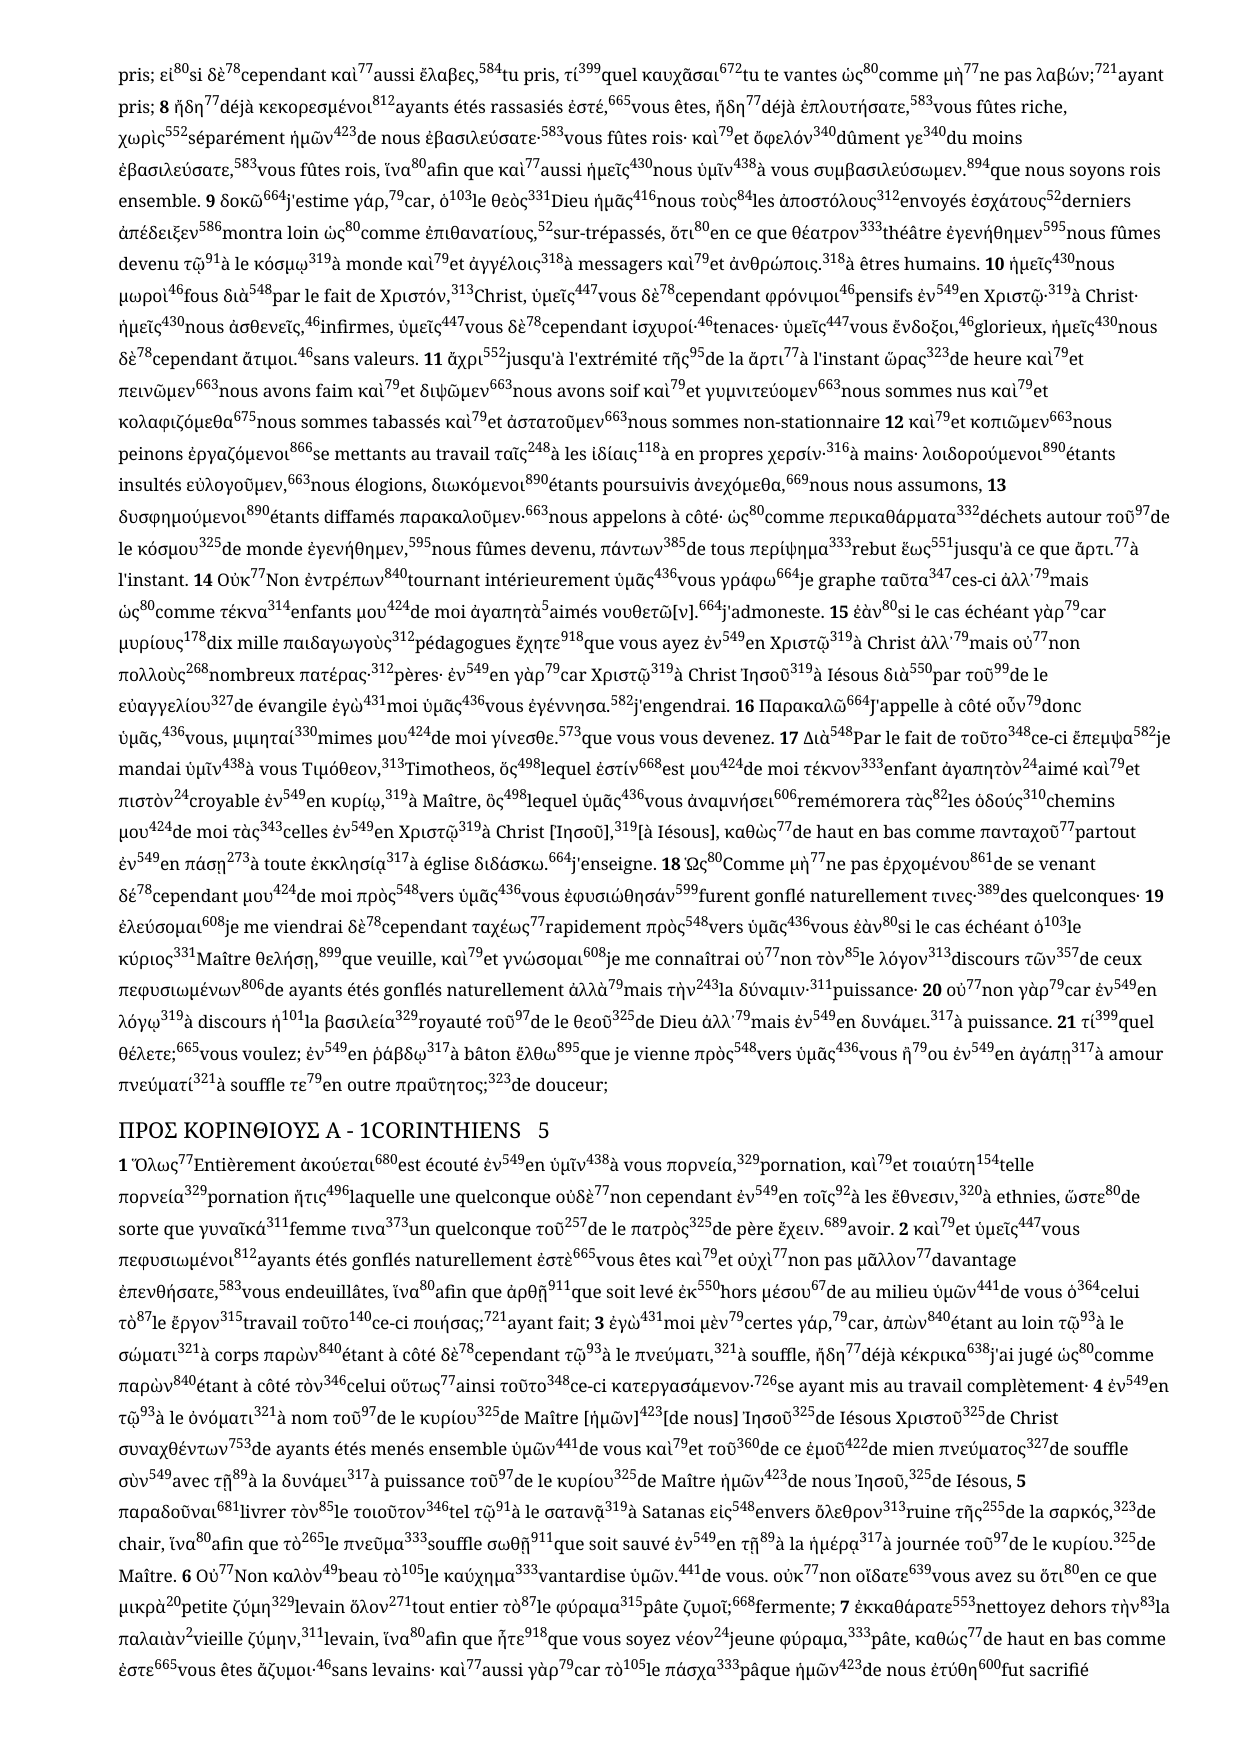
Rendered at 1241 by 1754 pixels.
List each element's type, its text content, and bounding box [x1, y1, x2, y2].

text 1 Οὕτως77Ainsi ἡμᾶς416nous λογιζέσθω576se calcule ἄνθρωπος331être humain ὡς80comme ὑπηρέτας312ministres Χριστοῦ325de Christ καὶ79et οἰκονόμους312légistes de maison μυστηρίων326de mystères θεοῦ.325de Dieu. 2 ὧδε77ici λοιπὸν77pour le reste ζητεῖται680est cherché ἐν549en τοῖς90à les οἰκονόμοις,318à légistes de maison, ἵνα80afin que πιστός47croyable τις390un quelconque εὑρεθῇ.911que soit trouvé. 3 ἐμοὶ420à moi δὲ78cependant εἰς548envers ἐλάχιστόν55moindre ἐστιν,668est, ἵνα80afin que ὑφ᾽550sous ὑμῶν441de vous ἀνακριθῶ907que je sois jugé de bas en haut ἢ79ou ὑπὸ550sous ἀνθρωπίνης14de humaine ἡμέρας·323de journée· ἀλλ᾽79mais οὐδὲ77non cependant ἐμαυτὸν507moi-même ἀνακρίνω.664je juge de bas en haut. 4 οὐδὲν375aucun γὰρ79car ἐμαυτῷ509à moi-même σύνοιδα,638j'ai vu avec, ἀλλ᾽79mais οὐκ77non ἐν549en τούτῳ354à ce-ci δεδικαίωμαι,650j'ai été justifié, ὁ364celui δὲ78cependant ἀνακρίνων840jugeant de bas en haut με417moi κύριός331Maître ἐστιν.668est. 5 ὥστε80de sorte que μὴ77ne pas πρὸ550d'avant καιροῦ325de moment τι375un quelconque κρίνετε569jugez ἕως80jusqu'à ce que ἂν340le cas échéant ἔλθῃ899que vienne ὁ103le κύριος,331Maître, ὃς498lequel καὶ79et φωτίσει606illuminera τὰ86les κρυπτὰ54cachés τοῦ99de le σκότους327de ténèbre καὶ79et φανερώσει606rendra visible τὰς82les βουλὰς310desseins τῶν94de les καρδιῶν·322de coeurs· καὶ79et τότε77alors ὁ103le ἔπαινος331surlouange γενήσεται612se deviendra ἑκάστῳ378à chacun ἀπὸ550au loin τοῦ97de le θεοῦ.325de Dieu. 6 Ταῦτα347Ces-ci δέ,78cependant, ἀδελφοί,336frères, μετεσχημάτισα582je schématisai au-delà εἰς548envers ἐμαυτὸν507moi-même καὶ79et Ἀπολλῶν313Apollos δι᾽548par le fait de ὑμᾶς,436vous, ἵνα80afin que ἐν549en ἡμῖν419à nous μάθητε896que vous appreniez τὸ348ce μὴ77ne pas ὑπὲρ548au-dessus ἃ481lesquels γέγραπται,654a été graphé, ἵνα80afin que μὴ77ne pas εἷς71un ὑπὲρ550au-dessus τοῦ97de le ἑνὸς65de un φυσιοῦσθε930que vous soyez gonflé naturellement κατὰ550contre τοῦ97de le ἑτέρου.384de autre-différent. 7 τίς410quel γάρ79car σε437toi διακρίνει;668juge à travers; τί399quel δὲ78cependant ἔχεις666tu as ὃ482lequel οὐκ77non ἔλαβες;584tu pris; εἰ80si δὲ78cependant καὶ77aussi ἔλαβες,584tu pris, τί399quel καυχᾶσαι672tu te vantes ὡς80comme μὴ77ne pas λαβών;721ayant pris; 8 ἤδη77déjà κεκορεσμένοι812ayants étés rassasiés ἐστέ,665vous êtes, ἤδη77déjà ἐπλουτήσατε,583vous fûtes riche, χωρὶς552séparément ἡμῶν423de nous ἐβασιλεύσατε·583vous fûtes rois· καὶ79et ὄφελόν340dûment γε340du moins ἐβασιλεύσατε,583vous fûtes rois, ἵνα80afin que καὶ77aussi ἡμεῖς430nous ὑμῖν438à vous συμβασιλεύσωμεν.894que nous soyons rois ensemble. 9 δοκῶ664j'estime γάρ,79car, ὁ103le θεὸς331Dieu ἡμᾶς416nous τοὺς84les ἀποστόλους312envoyés ἐσχάτους52derniers ἀπέδειξεν586montra loin ὡς80comme ἐπιθανατίους,52sur-trépassés, ὅτι80en ce que θέατρον333théâtre ἐγενήθημεν595nous fûmes devenu τῷ91à le κόσμῳ319à monde καὶ79et ἀγγέλοις318à messagers καὶ79et ἀνθρώποις.318à êtres humains. 10 ἡμεῖς430nous μωροὶ46fous διὰ548par le fait de Χριστόν,313Christ, ὑμεῖς447vous δὲ78cependant φρόνιμοι46pensifs ἐν549en Χριστῷ·319à Christ· ἡμεῖς430nous ἀσθενεῖς,46infirmes, ὑμεῖς447vous δὲ78cependant ἰσχυροί·46tenaces· ὑμεῖς447vous ἔνδοξοι,46glorieux, ἡμεῖς430nous δὲ78cependant ἄτιμοι.46sans valeurs. 11 ἄχρι552jusqu'à l'extrémité τῆς95de la ἄρτι77à l'instant ὥρας323de heure καὶ79et πεινῶμεν663nous avons faim καὶ79et διψῶμεν663nous avons soif καὶ79et γυμνιτεύομεν663nous sommes nus καὶ79et κολαφιζόμεθα675nous sommes tabassés καὶ79et ἀστατοῦμεν663nous sommes non-stationnaire 12 καὶ79et κοπιῶμεν663nous peinons ἐργαζόμενοι866se mettants au travail ταῖς248à les ἰδίαις118à en propres χερσίν·316à mains· λοιδορούμενοι890étants insultés εὐλογοῦμεν,663nous élogions, διωκόμενοι890étants poursuivis ἀνεχόμεθα,669nous nous assumons, 13 δυσφημούμενοι890étants diffamés παρακαλοῦμεν·663nous appelons à côté· ὡς80comme περικαθάρματα332déchets autour τοῦ97de le κόσμου325de monde ἐγενήθημεν,595nous fûmes devenu, πάντων385de tous περίψημα333rebut ἕως551jusqu'à ce que ἄρτι.77à l'instant. 14 Οὐκ77Non ἐντρέπων840tournant intérieurement ὑμᾶς436vous γράφω664je graphe ταῦτα347ces-ci ἀλλ᾽79mais ὡς80comme τέκνα314enfants μου424de moi ἀγαπητὰ5aimés νουθετῶ[ν].664j'admoneste. 15 ἐὰν80si le cas échéant γὰρ79car μυρίους178dix mille παιδαγωγοὺς312pédagogues ἔχητε918que vous ayez ἐν549en Χριστῷ319à Christ ἀλλ᾽79mais οὐ77non πολλοὺς268nombreux πατέρας·312pères· ἐν549en γὰρ79car Χριστῷ319à Christ Ἰησοῦ319à Iésous διὰ550par τοῦ99de le εὐαγγελίου327de évangile ἐγὼ431moi ὑμᾶς436vous ἐγέννησα.582j'engendrai. 16 Παρακαλῶ664J'appelle à côté οὖν79donc ὑμᾶς,436vous, μιμηταί330mimes μου424de moi γίνεσθε.573que vous vous devenez. 17 Διὰ548Par le fait de τοῦτο348ce-ci ἔπεμψα582je mandai ὑμῖν438à vous Τιμόθεον,313Timotheos, ὅς498lequel ἐστίν668est μου424de moi τέκνον333enfant ἀγαπητὸν24aimé καὶ79et πιστὸν24croyable ἐν549en κυρίῳ,319à Maître, ὃς498lequel ὑμᾶς436vous ἀναμνήσει606remémorera τὰς82les ὁδούς310chemins μου424de moi τὰς343celles ἐν549en Χριστῷ319à Christ [Ἰησοῦ],319[à Iésous], καθὼς77de haut en bas comme πανταχοῦ77partout ἐν549en πάσῃ273à toute ἐκκλησίᾳ317à église διδάσκω.664j'enseigne. 18 Ὡς80Comme μὴ77ne pas ἐρχομένου861de se venant δέ78cependant μου424de moi πρὸς548vers ὑμᾶς436vous ἐφυσιώθησάν599furent gonflé naturellement τινες·389des quelconques· 19 ἐλεύσομαι608je me viendrai δὲ78cependant ταχέως77rapidement πρὸς548vers ὑμᾶς436vous ἐὰν80si le cas échéant ὁ103le κύριος331Maître θελήσῃ,899que veuille, καὶ79et γνώσομαι608je me connaîtrai οὐ77non τὸν85le λόγον313discours τῶν357de ceux πεφυσιωμένων806de ayants étés gonflés naturellement ἀλλὰ79mais τὴν243la δύναμιν·311puissance· 20 οὐ77non γὰρ79car ἐν549en λόγῳ319à discours ἡ101la βασιλεία329royauté τοῦ97de le θεοῦ325de Dieu ἀλλ᾽79mais ἐν549en δυνάμει.317à puissance. 21 τί399quel θέλετε;665vous voulez; ἐν549en ῥάβδῳ317à bâton ἔλθω895que je vienne πρὸς548vers ὑμᾶς436vous ἢ79ou ἐν549en ἀγάπῃ317à amour πνεύματί321à souffle τε79en outre πραΰτητος;323de douceur; [118, 59, 1181, 1097]
text 1 Ὅλως77Entièrement ἀκούεται680est écouté ἐν549en ὑμῖν438à vous πορνεία,329pornation, καὶ79et τοιαύτη154telle πορνεία329pornation ἥτις496laquelle une quelconque οὐδὲ77non cependant ἐν549en τοῖς92à les ἔθνεσιν,320à ethnies, ὥστε80de sorte que γυναῖκά311femme τινα373un quelconque τοῦ257de le πατρὸς325de père ἔχειν.689avoir. 2 καὶ79et ὑμεῖς447vous πεφυσιωμένοι812ayants étés gonflés naturellement ἐστὲ665vous êtes καὶ79et οὐχὶ77non pas μᾶλλον77davantage ἐπενθήσατε,583vous endeuillâtes, ἵνα80afin que ἀρθῇ911que soit levé ἐκ550hors μέσου67de au milieu ὑμῶν441de vous ὁ364celui τὸ87le ἔργον315travail τοῦτο140ce-ci ποιήσας;721ayant fait; 3 ἐγὼ431moi μὲν79certes γάρ,79car, ἀπὼν840étant au loin τῷ93à le σώματι321à corps παρὼν840étant à côté δὲ78cependant τῷ93à le πνεύματι,321à souffle, ἤδη77déjà κέκρικα638j'ai jugé ὡς80comme παρὼν840étant à côté τὸν346celui οὕτως77ainsi τοῦτο348ce-ci κατεργασάμενον·726se ayant mis au travail complètement· 4 ἐν549en τῷ93à le ὀνόματι321à nom τοῦ97de le κυρίου325de Maître [ἡμῶν]423[de nous] Ἰησοῦ325de Iésous Χριστοῦ325de Christ συναχθέντων753de ayants étés menés ensemble ὑμῶν441de vous καὶ79et τοῦ360de ce ἐμοῦ422de mien πνεύματος327de souffle σὺν549avec τῇ89à la δυνάμει317à puissance τοῦ97de le κυρίου325de Maître ἡμῶν423de nous Ἰησοῦ,325de Iésous, 5 παραδοῦναι681livrer τὸν85le τοιοῦτον346tel τῷ91à le σατανᾷ319à Satanas εἰς548envers ὄλεθρον313ruine τῆς255de la σαρκός,323de chair, ἵνα80afin que τὸ265le πνεῦμα333souffle σωθῇ911que soit sauvé ἐν549en τῇ89à la ἡμέρᾳ317à journée τοῦ97de le κυρίου.325de Maître. 6 Οὐ77Non καλὸν49beau τὸ105le καύχημα333vantardise ὑμῶν.441de vous. οὐκ77non οἴδατε639vous avez su ὅτι80en ce que μικρὰ20petite ζύμη329levain ὅλον271tout entier τὸ87le φύραμα315pâte ζυμοῖ;668fermente; 7 ἐκκαθάρατε553nettoyez dehors τὴν83la παλαιὰν2vieille ζύμην,311levain, ἵνα80afin que ἦτε918que vous soyez νέον24jeune φύραμα,333pâte, καθώς77de haut en bas comme ἐστε665vous êtes ἄζυμοι·46sans levains· καὶ77aussi γὰρ79car τὸ105le πάσχα333pâque ἡμῶν423de nous ἐτύθη600fut sacrifié Χριστός.331Christ. 8 ὥστε80de sorte que ἑορτάζωμεν916que nous fêtions μὴ79ne pas ἐν549en ζύμῃ317à levain παλαιᾷ8à vieille μηδὲ79ni cependant ἐν549en ζύμῃ317à levain κακίας323de malice καὶ79et πονηρίας323de méchanceté ἀλλ᾽79mais ἐν549en ἀζύμοις60à sans levains εἰλικρινείας323de sincérité καὶ79et ἀληθείας.323de vérité. 9 Ἔγραψα582Je graphai ὑμῖν438à vous ἐν549en τῇ249à la ἐπιστολῇ317à épître μὴ77ne pas συναναμίγνυσθαι690se mixer de bas en haut ensemble πόρνοις,318à pornos, 10 οὐ77non πάντως77en tout cas τοῖς90à les πόρνοις318à pornos τοῦ97de le κόσμου325de monde τούτου150de celui-ci ἢ79ou τοῖς90à les πλεονέκταις318à cupides καὶ79et ἅρπαξιν58à ravisseurs ἢ79ou εἰδωλολάτραις,318à idolâtres, ἐπεὶ80puisque ὠφείλετε622vous deviez ἄρα77par conséquent ἐκ550hors τοῦ97de le κόσμου325de monde ἐξελθεῖν.681sortir. 11 νῦν77maintenant δὲ78cependant ἔγραψα582je graphai ὑμῖν438à vous μὴ77ne pas συναναμίγνυσθαι690se mixer de bas en haut ensemble ἐάν80si le cas échéant τις287un quelconque ἀδελφὸς331frère ὀνομαζόμενος891étant nommé ᾖ921que soit πόρνος331porno ἢ79ou πλεονέκτης331cupide ἢ79ou εἰδωλολάτρης331idolâtre ἢ79ou λοίδορος331insulteur ἢ79ou μέθυσος331ivrogne ἢ79ou ἅρπαξ,71ravisseur, τῷ91à le τοιούτῳ352à tel μηδὲ77ni cependant συνεσθίειν.689manger avec. 12 τί412quel γάρ79car μοι420à moi τοὺς345ceux ἔξω77au-dehors κρίνειν;689juger; οὐχὶ340non pas τοὺς345ceux ἔσω77dedans ὑμεῖς447vous κρίνετε;665vous jugez; 13 τοὺς345ceux δὲ78cependant ἔξω77au-dehors ὁ103le θεὸς331Dieu κρινεῖ.606jugera. ἐξάρατε553ôtez τὸν85le πονηρὸν53méchant ἐξ550hors ὑμῶν441de vous αὐτῶν.521de vous-mêmes. [118, 1149, 1181, 1682]
text ΠΡΟΣ ΚΟΡΙΝΘΙΟΥΣ Α - 1CORINTHIENS 5 [118, 1115, 1181, 1145]
